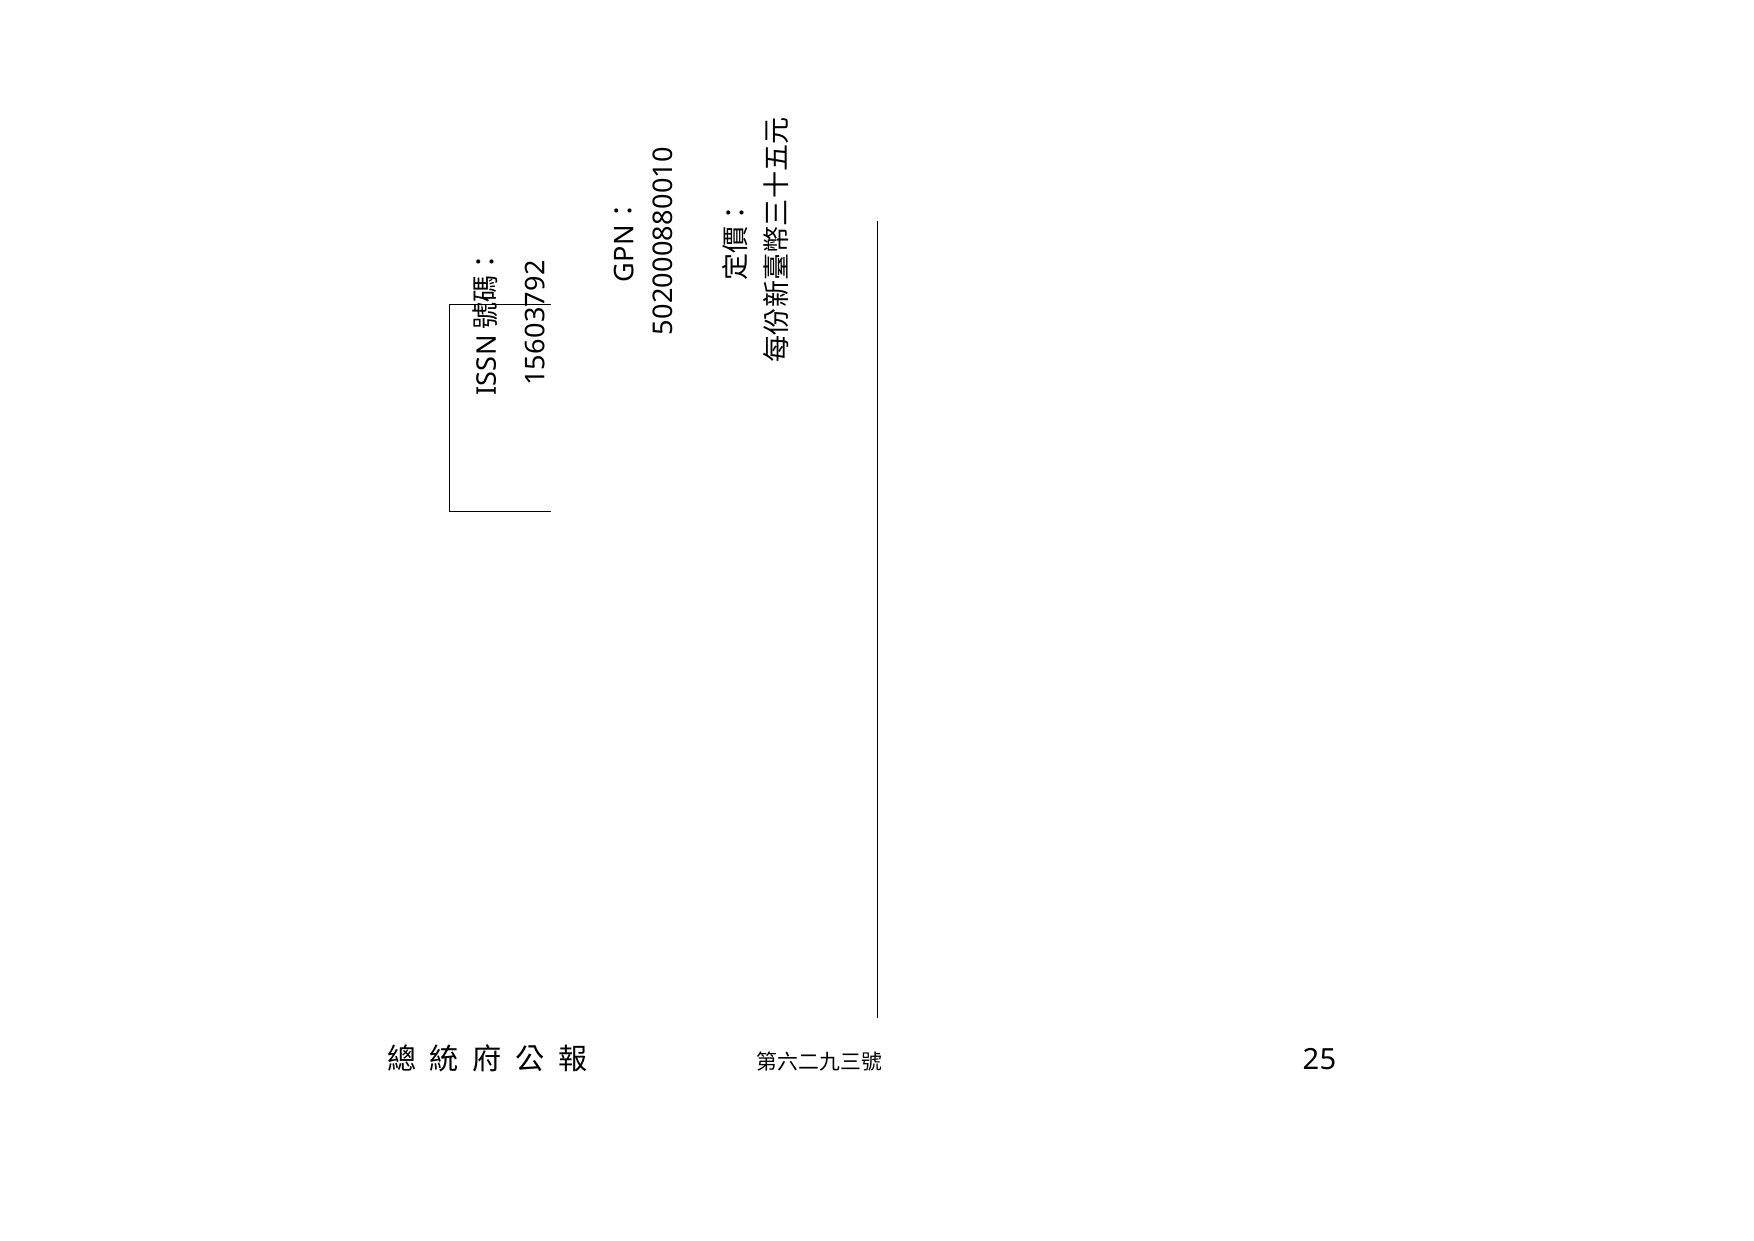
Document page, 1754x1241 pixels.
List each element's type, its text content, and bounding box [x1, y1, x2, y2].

table_cell 15603792 [500, 305, 551, 511]
table_header 502000880010 [628, 222, 669, 511]
table_header GPN： [587, 222, 628, 511]
table_header [500, 222, 551, 303]
table_header [449, 222, 500, 303]
table_cell ISSN號碼： [450, 305, 500, 511]
table_header [527, 296, 542, 303]
table_header [670, 222, 699, 511]
table_header 定價： [699, 222, 741, 511]
table_header 每份新臺幣三十五元 [741, 222, 782, 511]
table_header [551, 222, 587, 511]
